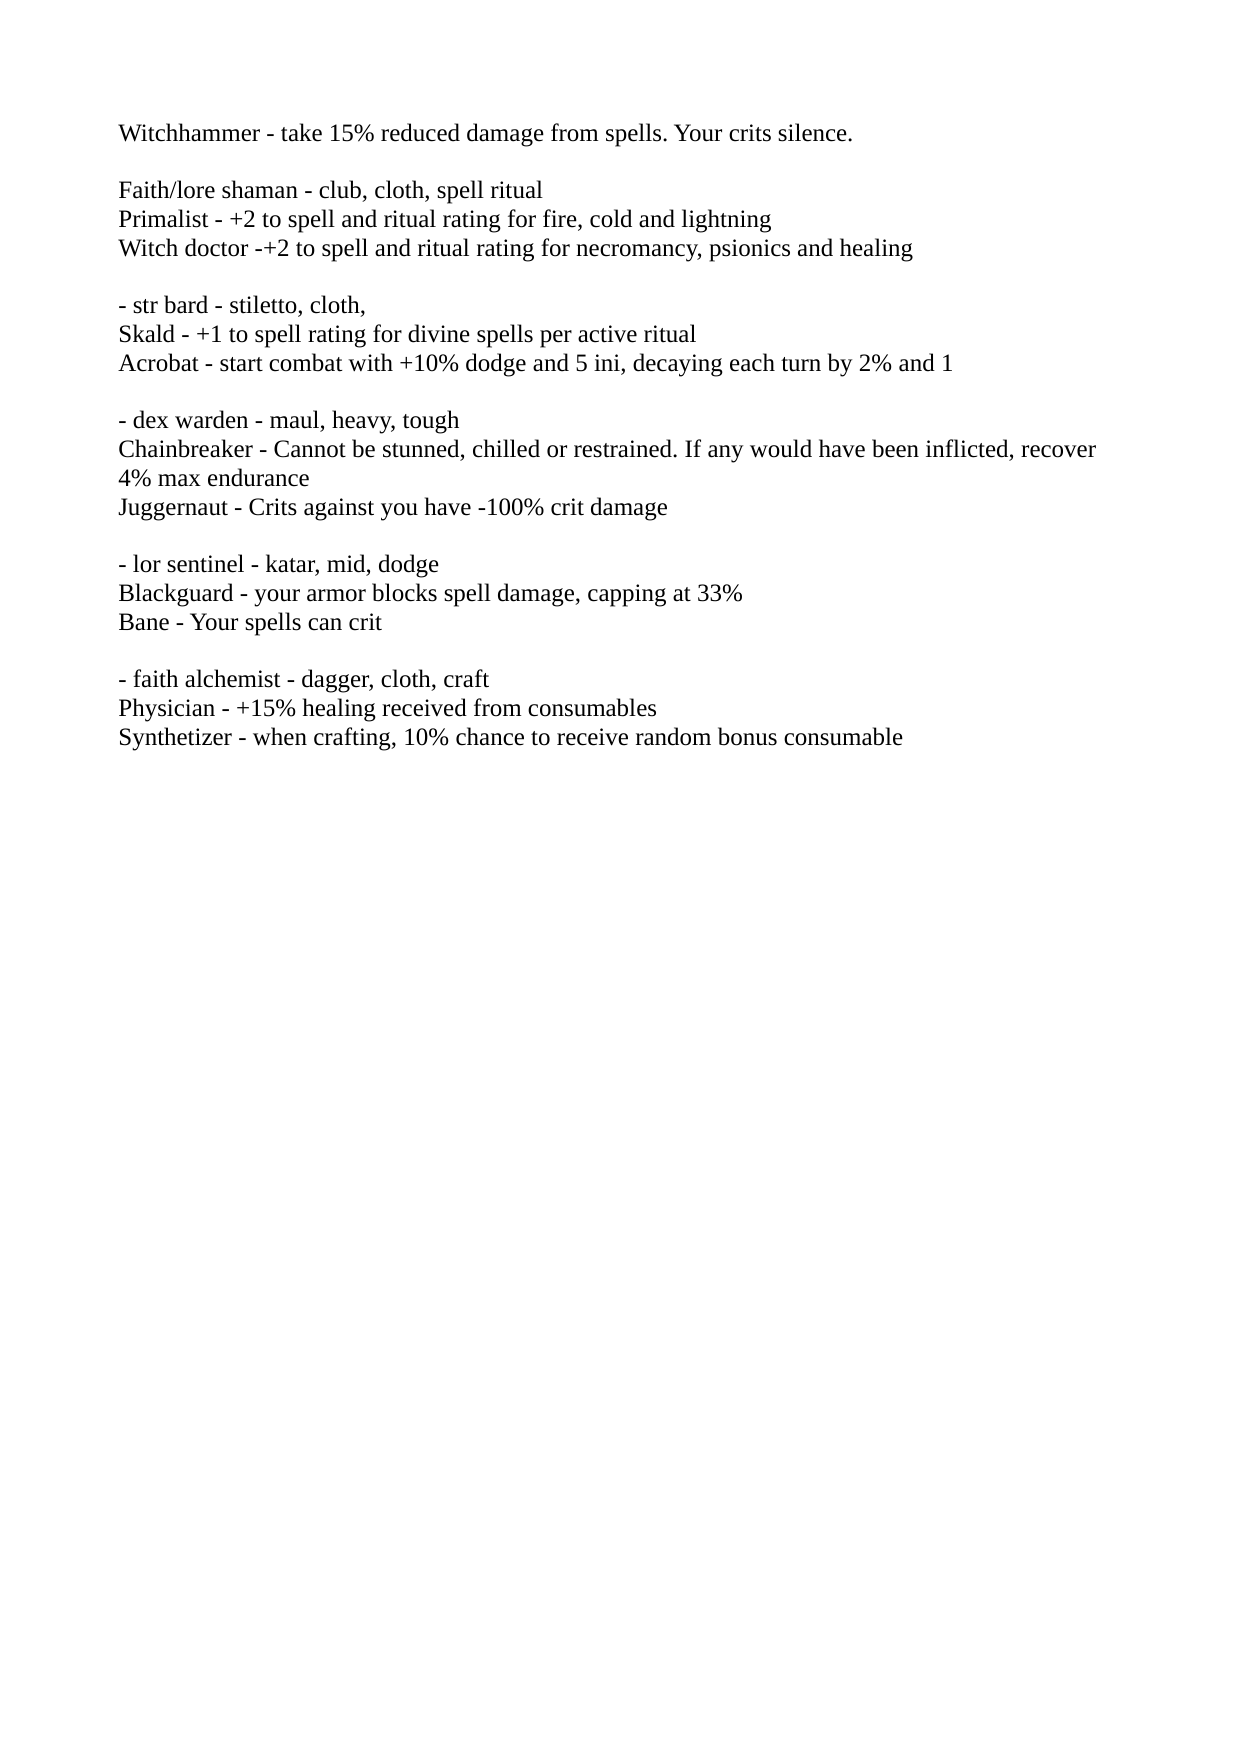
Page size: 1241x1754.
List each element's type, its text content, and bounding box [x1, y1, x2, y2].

text Witchhammer - take 15% reduced damage from spells. Your crits silence. Faith/lore shaman - club, cloth, spell ritual Primalist - +2 to spell and ritual rating for fire, cold and lightning Witch doctor -+2 to spell and ritual rating for necromancy, psionics and healing - str bard - stiletto, cloth, Skald - +1 to spell rating for divine spells per active ritual Acrobat - start combat with +10% dodge and 5 ini, decaying each turn by 2% and 1 - dex warden - maul, heavy, tough Chainbreaker - Cannot be stunned, chilled or restrained. If any would have been inflicted, recover 4% max endurance Juggernaut - Crits against you have -100% crit damage - lor sentinel - katar, mid, dodge Blackguard - your armor blocks spell damage, capping at 33% Bane - Your spells can crit - faith alchemist - dagger, cloth, craft Physician - +15% healing received from consumables Synthetizer - when crafting, 10% chance to receive random bonus consumable [118, 118, 1122, 751]
